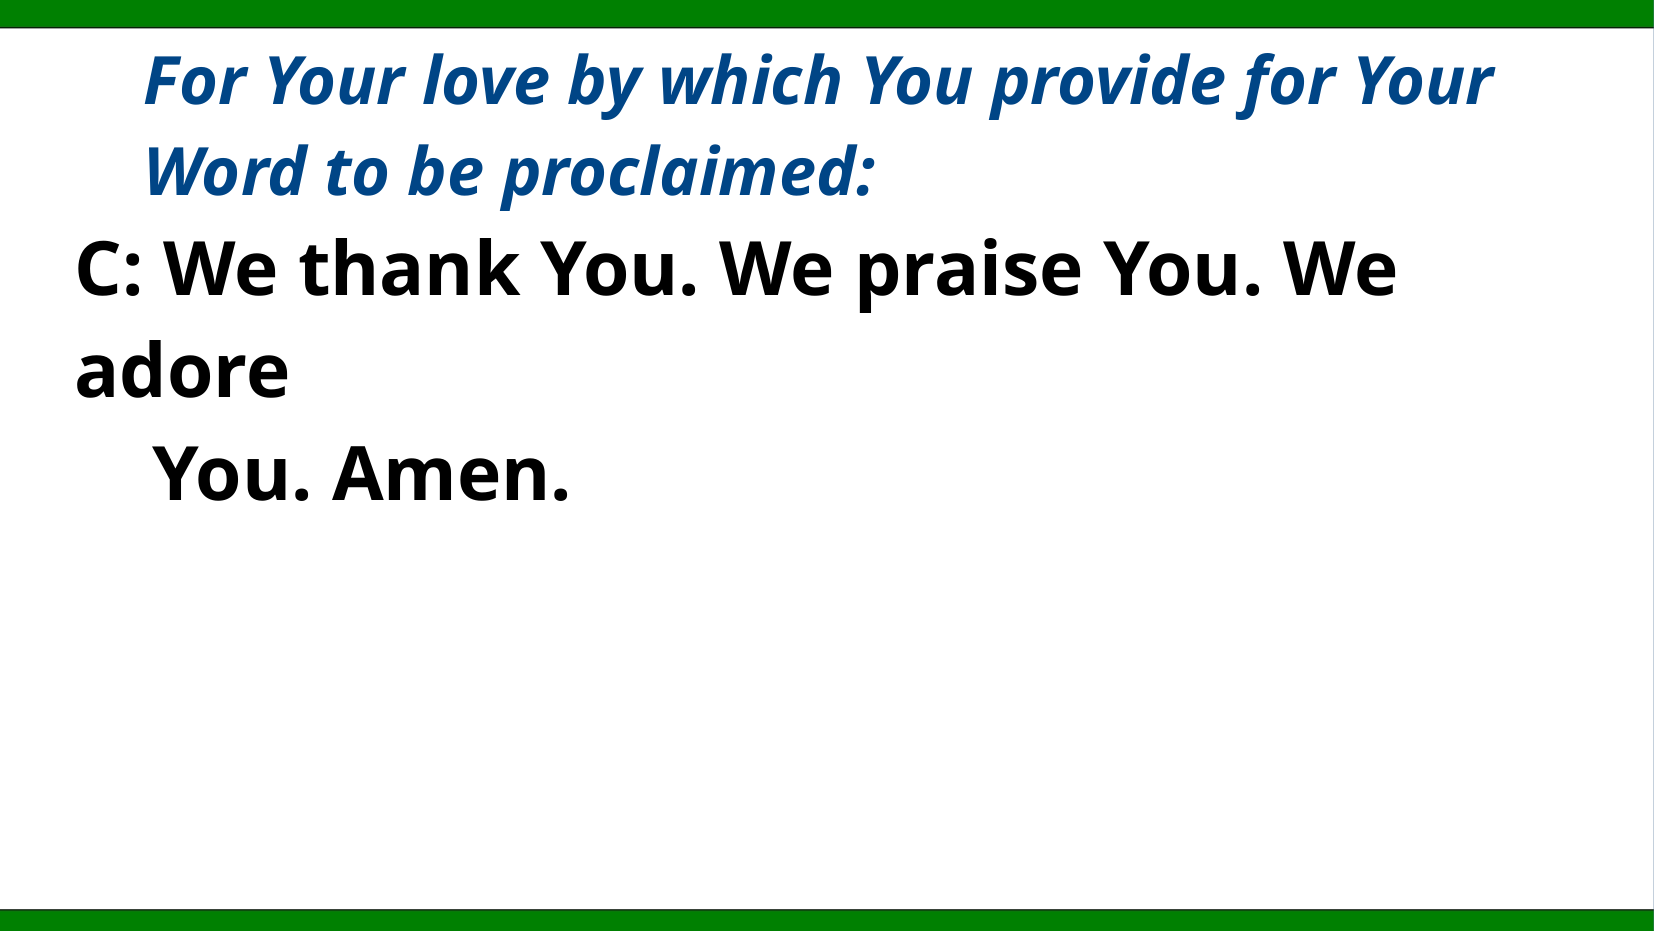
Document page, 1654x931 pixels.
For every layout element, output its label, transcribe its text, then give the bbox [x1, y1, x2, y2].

text_box For Your love by which You provide for Your Word to be proclaimed: C: We thank You. We praise You. We adore You. Amen. [60, 26, 1591, 481]
picture [0, 0, 1654, 931]
